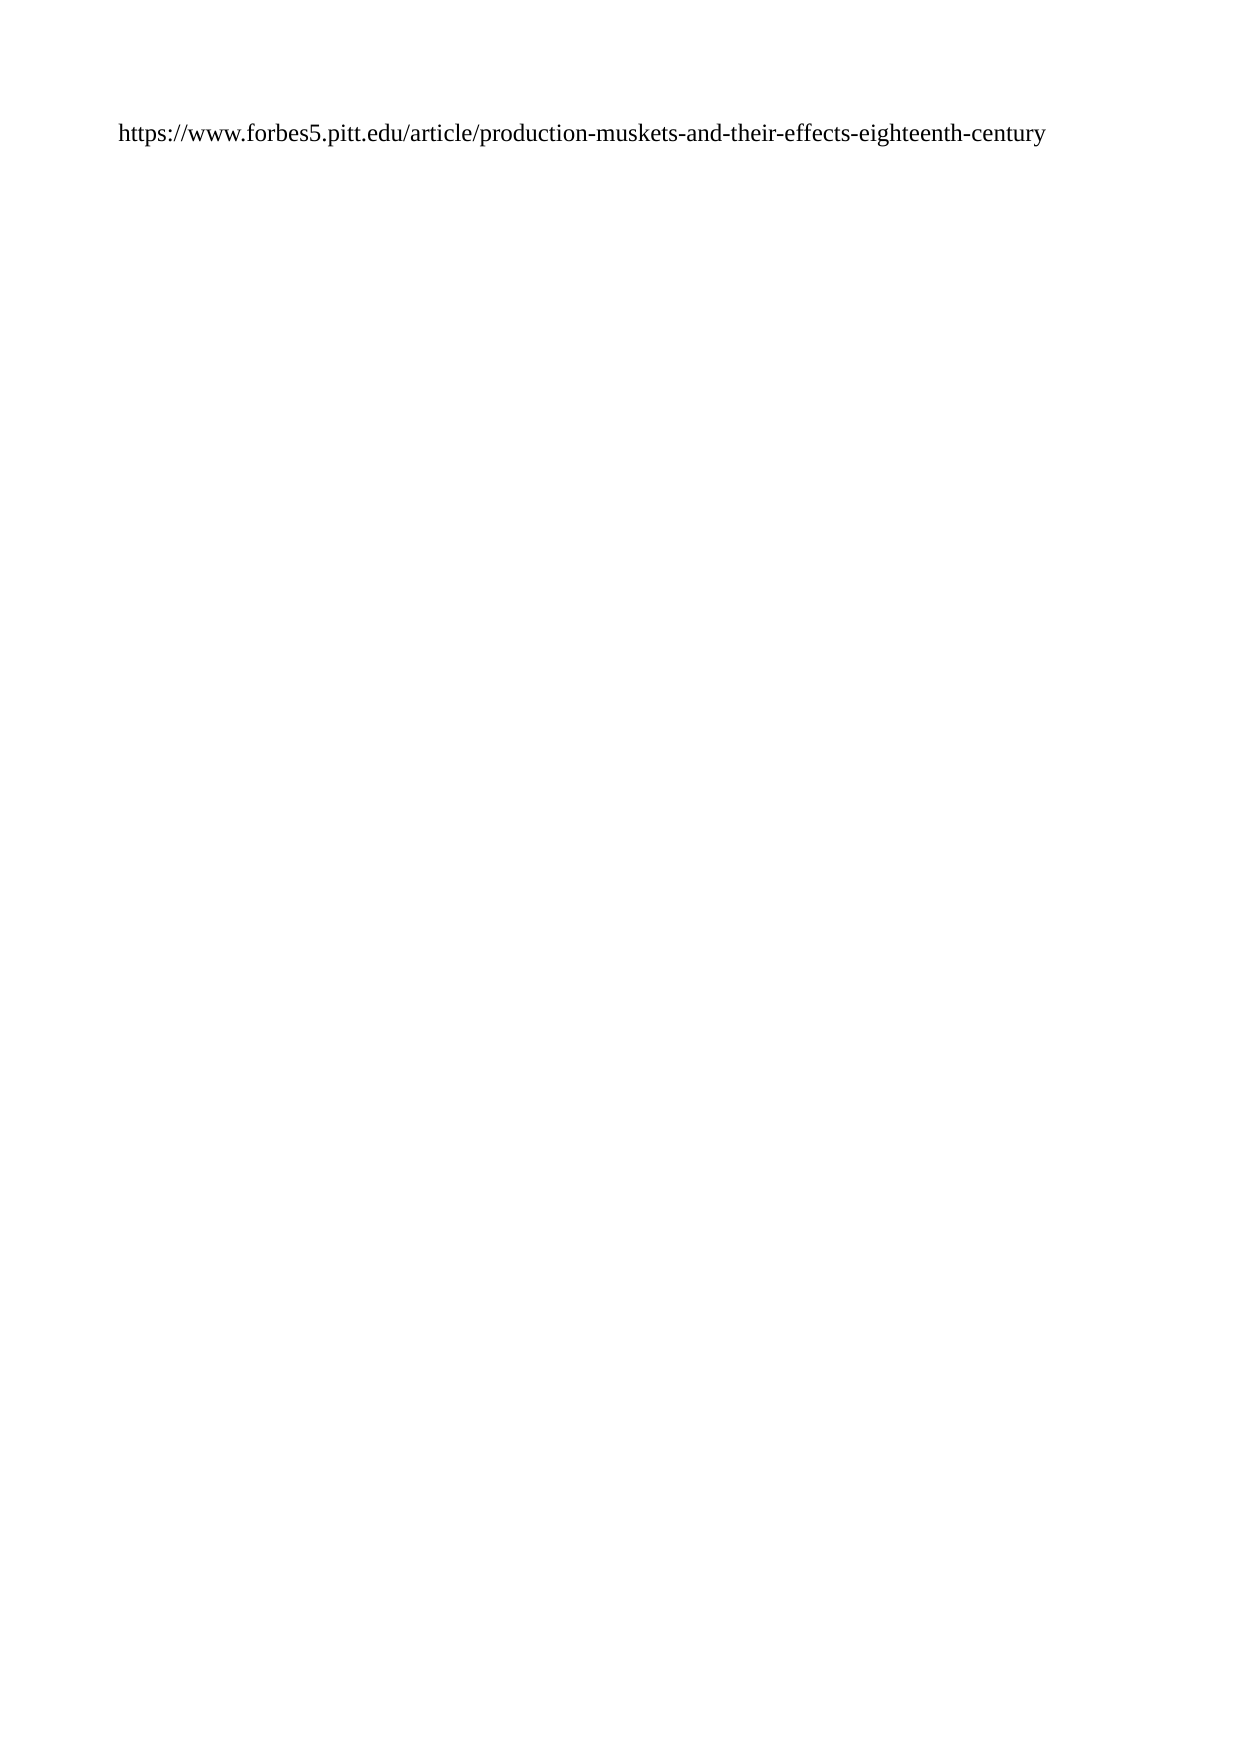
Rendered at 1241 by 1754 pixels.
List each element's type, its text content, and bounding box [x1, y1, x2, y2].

text https://www.forbes5.pitt.edu/article/production-muskets-and-their-effects-eighteenth-century [118, 118, 1122, 147]
